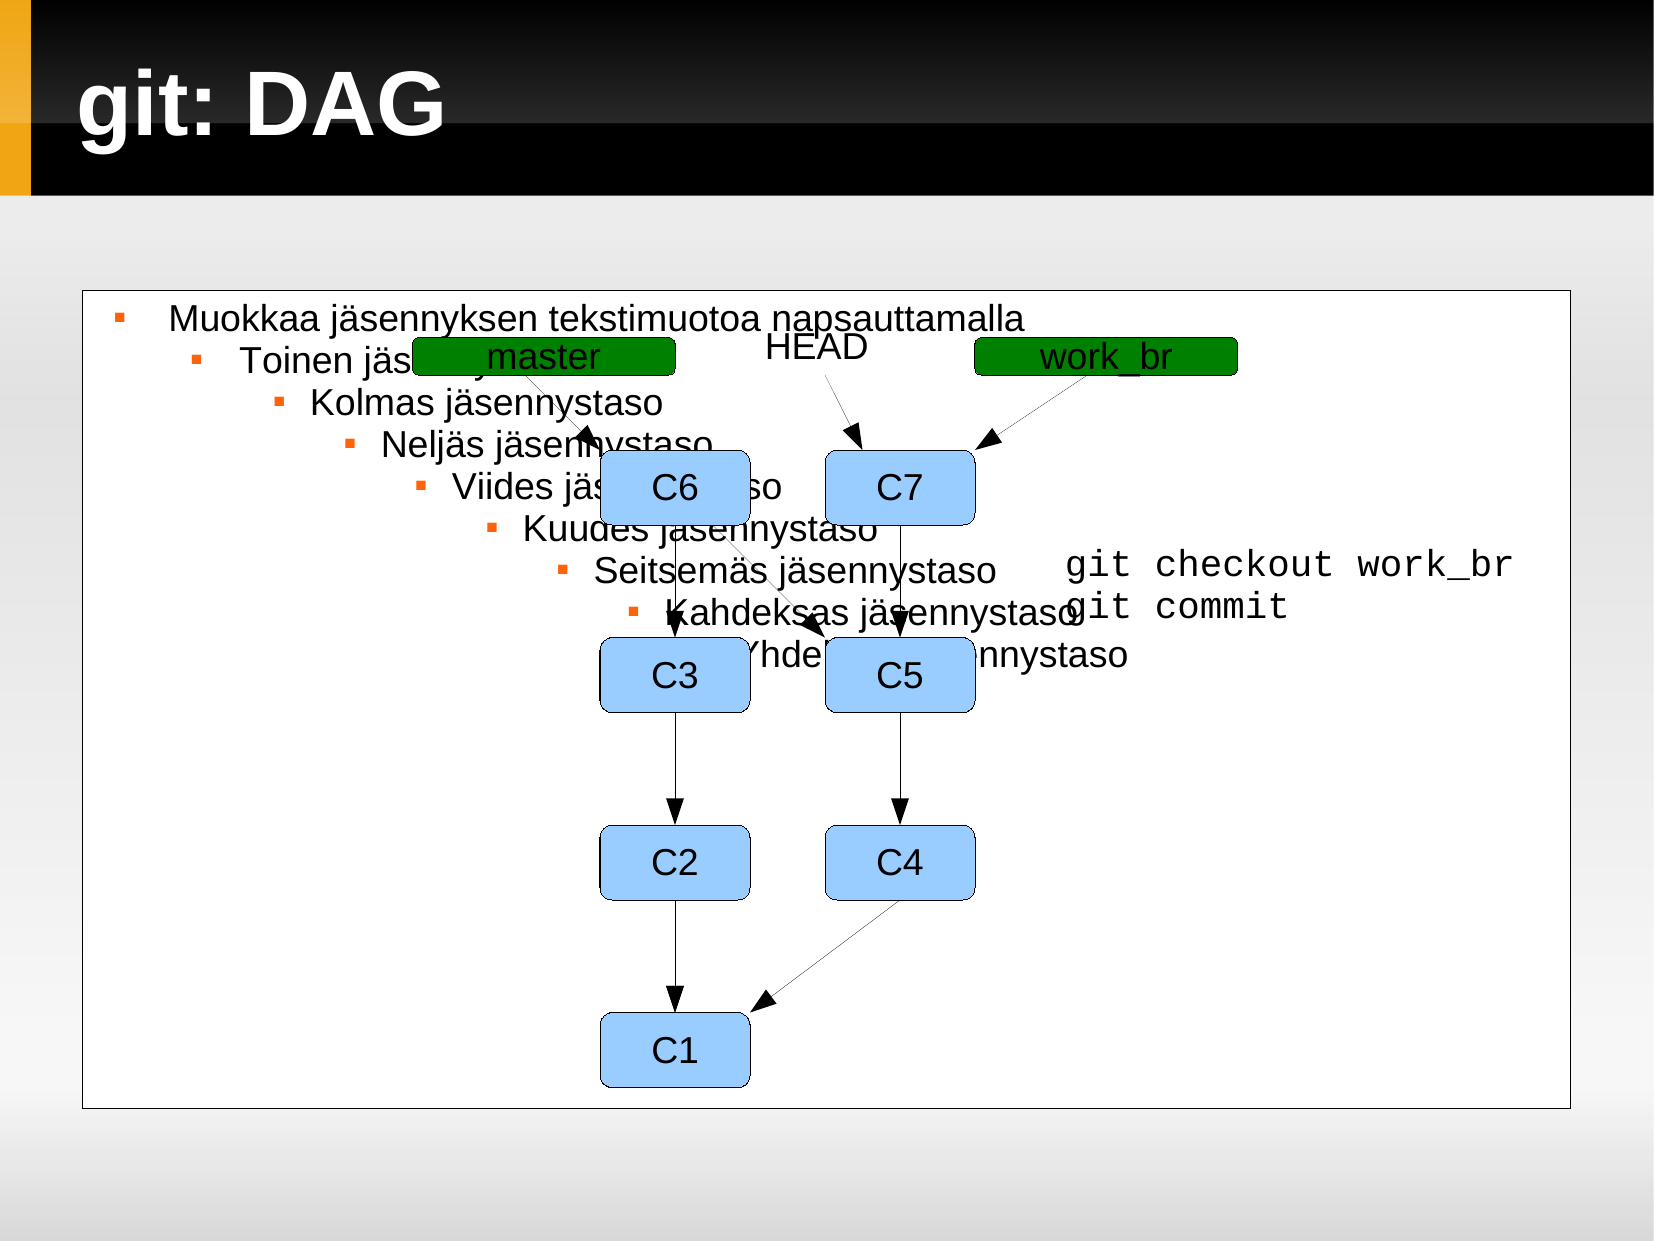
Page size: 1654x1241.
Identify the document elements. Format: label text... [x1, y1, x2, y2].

text_box C7 [825, 450, 976, 526]
text_box git checkout work_br git commit [1050, 537, 1530, 638]
text_box C5 [825, 637, 976, 713]
text_box C1 [600, 1012, 751, 1088]
text_box C6 [600, 450, 751, 526]
text_box master [412, 337, 676, 376]
title git: DAG [76, 0, 1565, 208]
text_box C2 [600, 825, 751, 901]
text_box C3 [600, 637, 751, 713]
picture [0, 0, 1654, 1241]
text_box work_br [974, 337, 1238, 376]
text_box HEAD [750, 318, 884, 376]
text_box C4 [825, 825, 976, 901]
